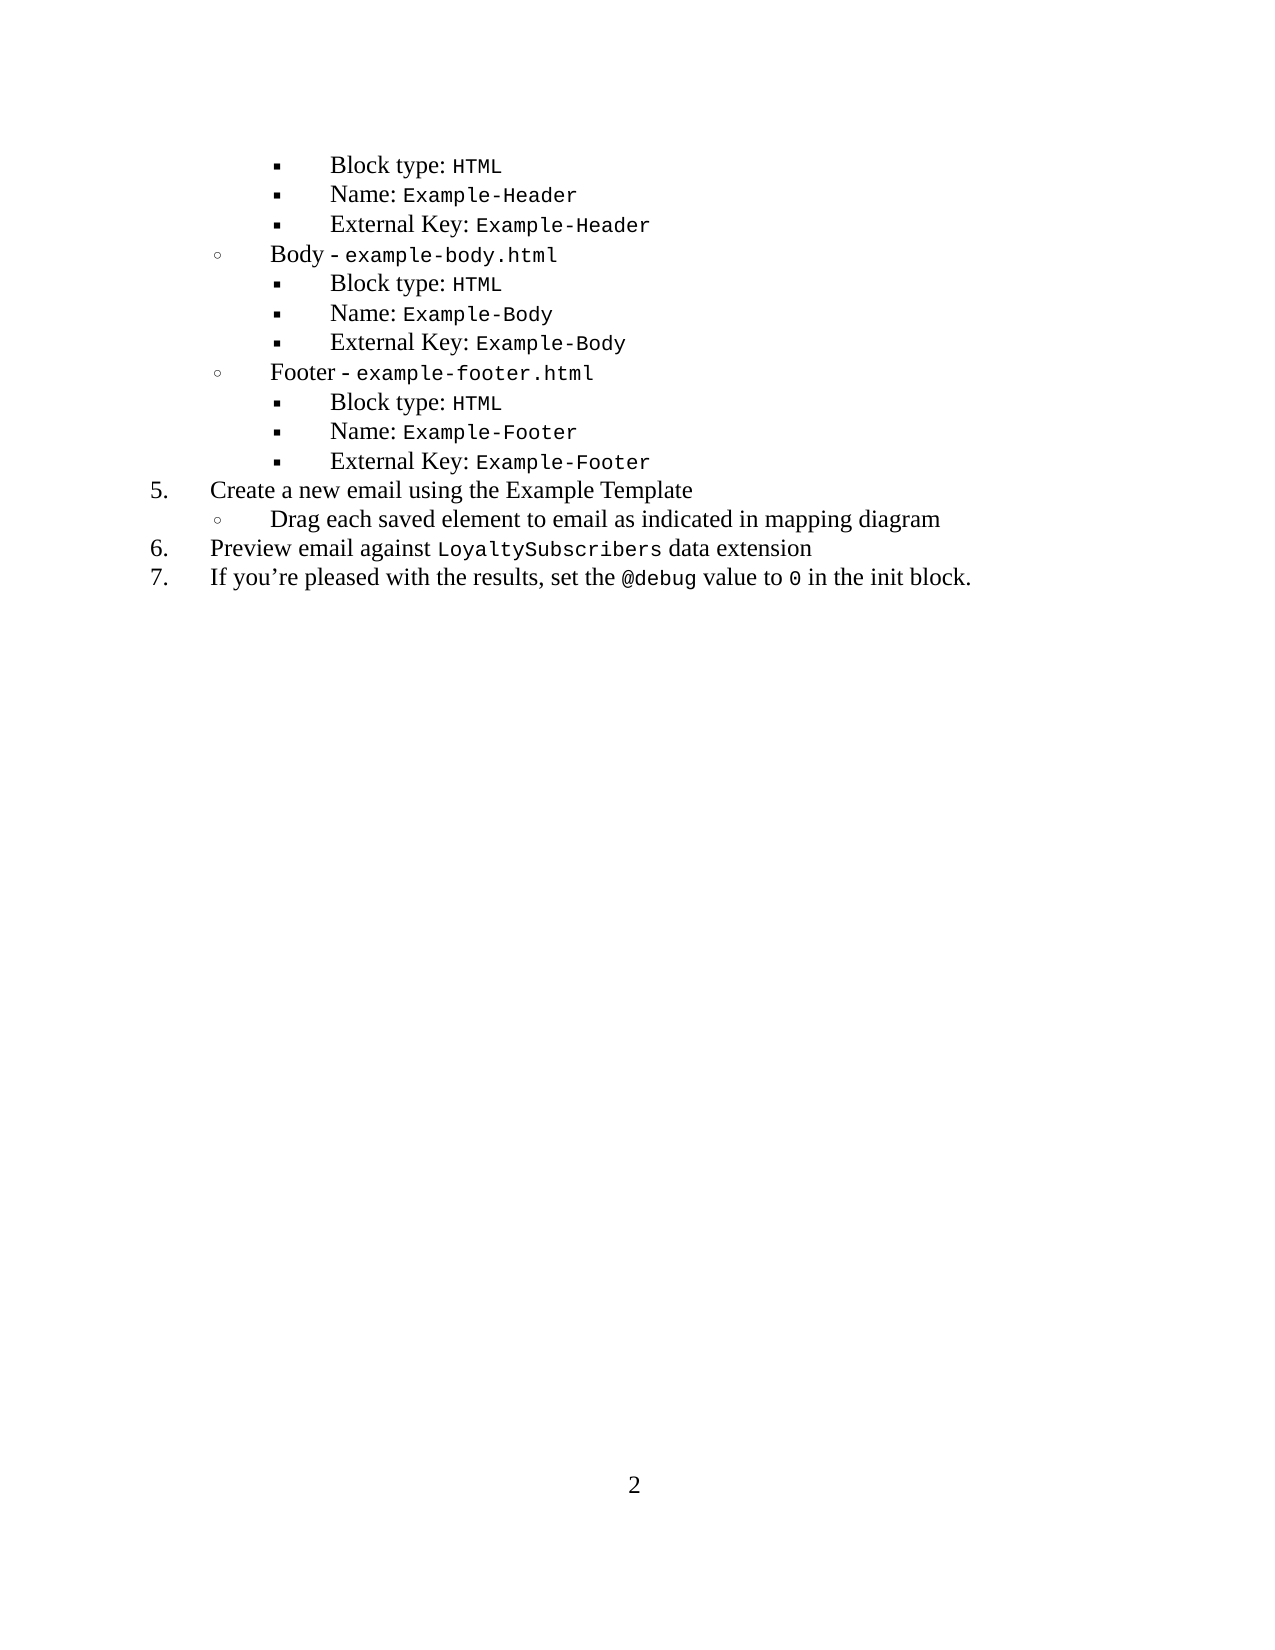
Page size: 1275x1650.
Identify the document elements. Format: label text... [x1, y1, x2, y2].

list Block type: HTML [270, 150, 1125, 179]
list Footer - example-footer.html [210, 357, 1125, 387]
list Name: Example-Header [270, 179, 1125, 209]
list Create a new email using the Example Template [150, 475, 1125, 504]
list External Key: Example-Footer [270, 446, 1125, 475]
list Name: Example-Footer [270, 416, 1125, 446]
list External Key: Example-Body [270, 327, 1125, 357]
list Body - example-body.html [210, 239, 1125, 268]
list External Key: Example-Header [270, 209, 1125, 239]
list Preview email against LoyaltySubscribers data extension [150, 533, 1125, 562]
list Name: Example-Body [270, 298, 1125, 327]
list Block type: HTML [270, 387, 1125, 416]
list Block type: HTML [270, 268, 1125, 298]
list If you’re pleased with the results, set the @debug value to 0 in the init block. [150, 562, 1125, 592]
list Drag each saved element to email as indicated in mapping diagram [210, 504, 1125, 533]
